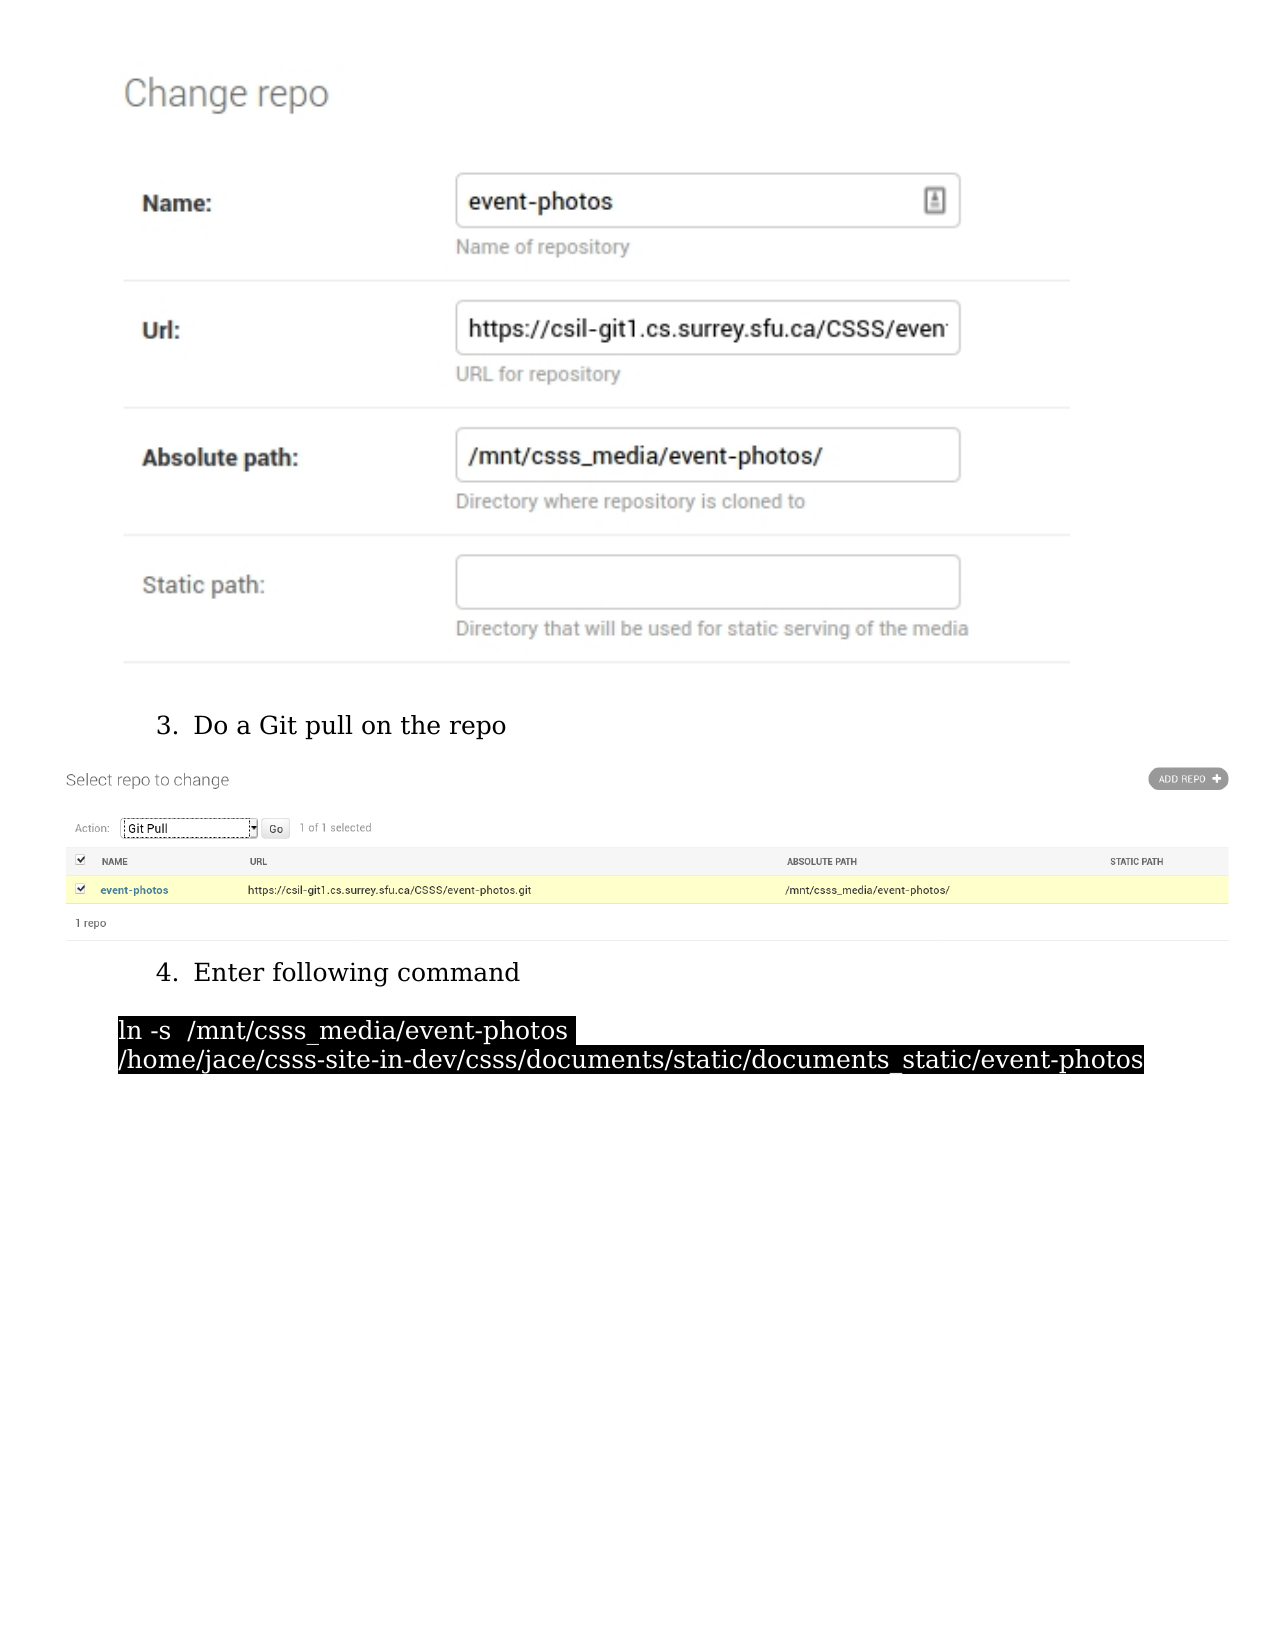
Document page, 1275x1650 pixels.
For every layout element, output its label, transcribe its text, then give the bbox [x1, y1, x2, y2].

picture [113, 33, 1070, 682]
list Enter following command [156, 958, 1157, 987]
list Do a Git pull on the repo [156, 711, 1157, 740]
picture [49, 758, 1245, 958]
text ln -s /mnt/csss_media/event-photos /home/jace/csss-site-in-dev/csss/documents/static/documents_static/event-photos [118, 1016, 1157, 1074]
list [156, 740, 1157, 758]
